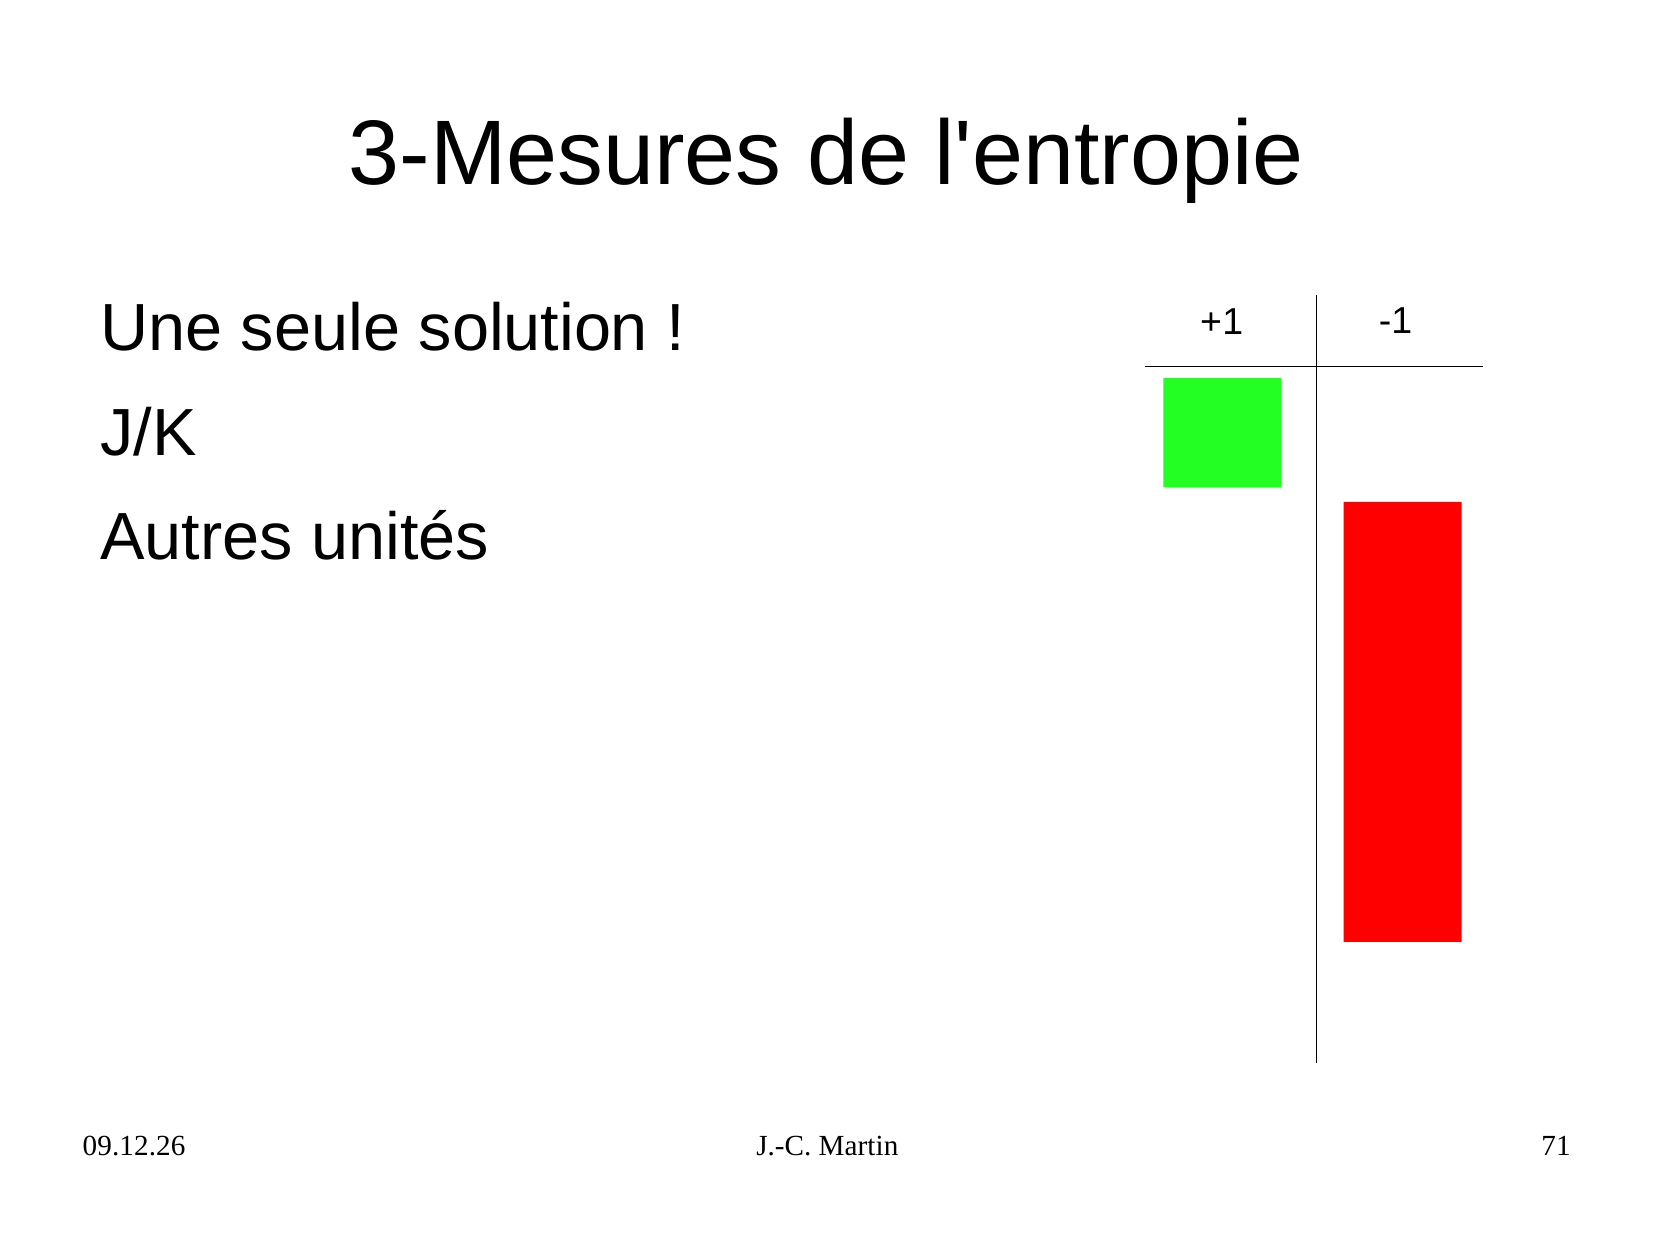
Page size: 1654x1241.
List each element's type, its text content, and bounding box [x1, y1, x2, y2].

list Une seule solution ! J/K Autres unités [82, 290, 1571, 1094]
text_box [1163, 377, 1282, 488]
text_box [1343, 501, 1462, 942]
text_box +1 [1185, 293, 1258, 355]
title 3-Mesures de l'entropie [82, 56, 1571, 250]
text_box -1 [1364, 292, 1428, 354]
